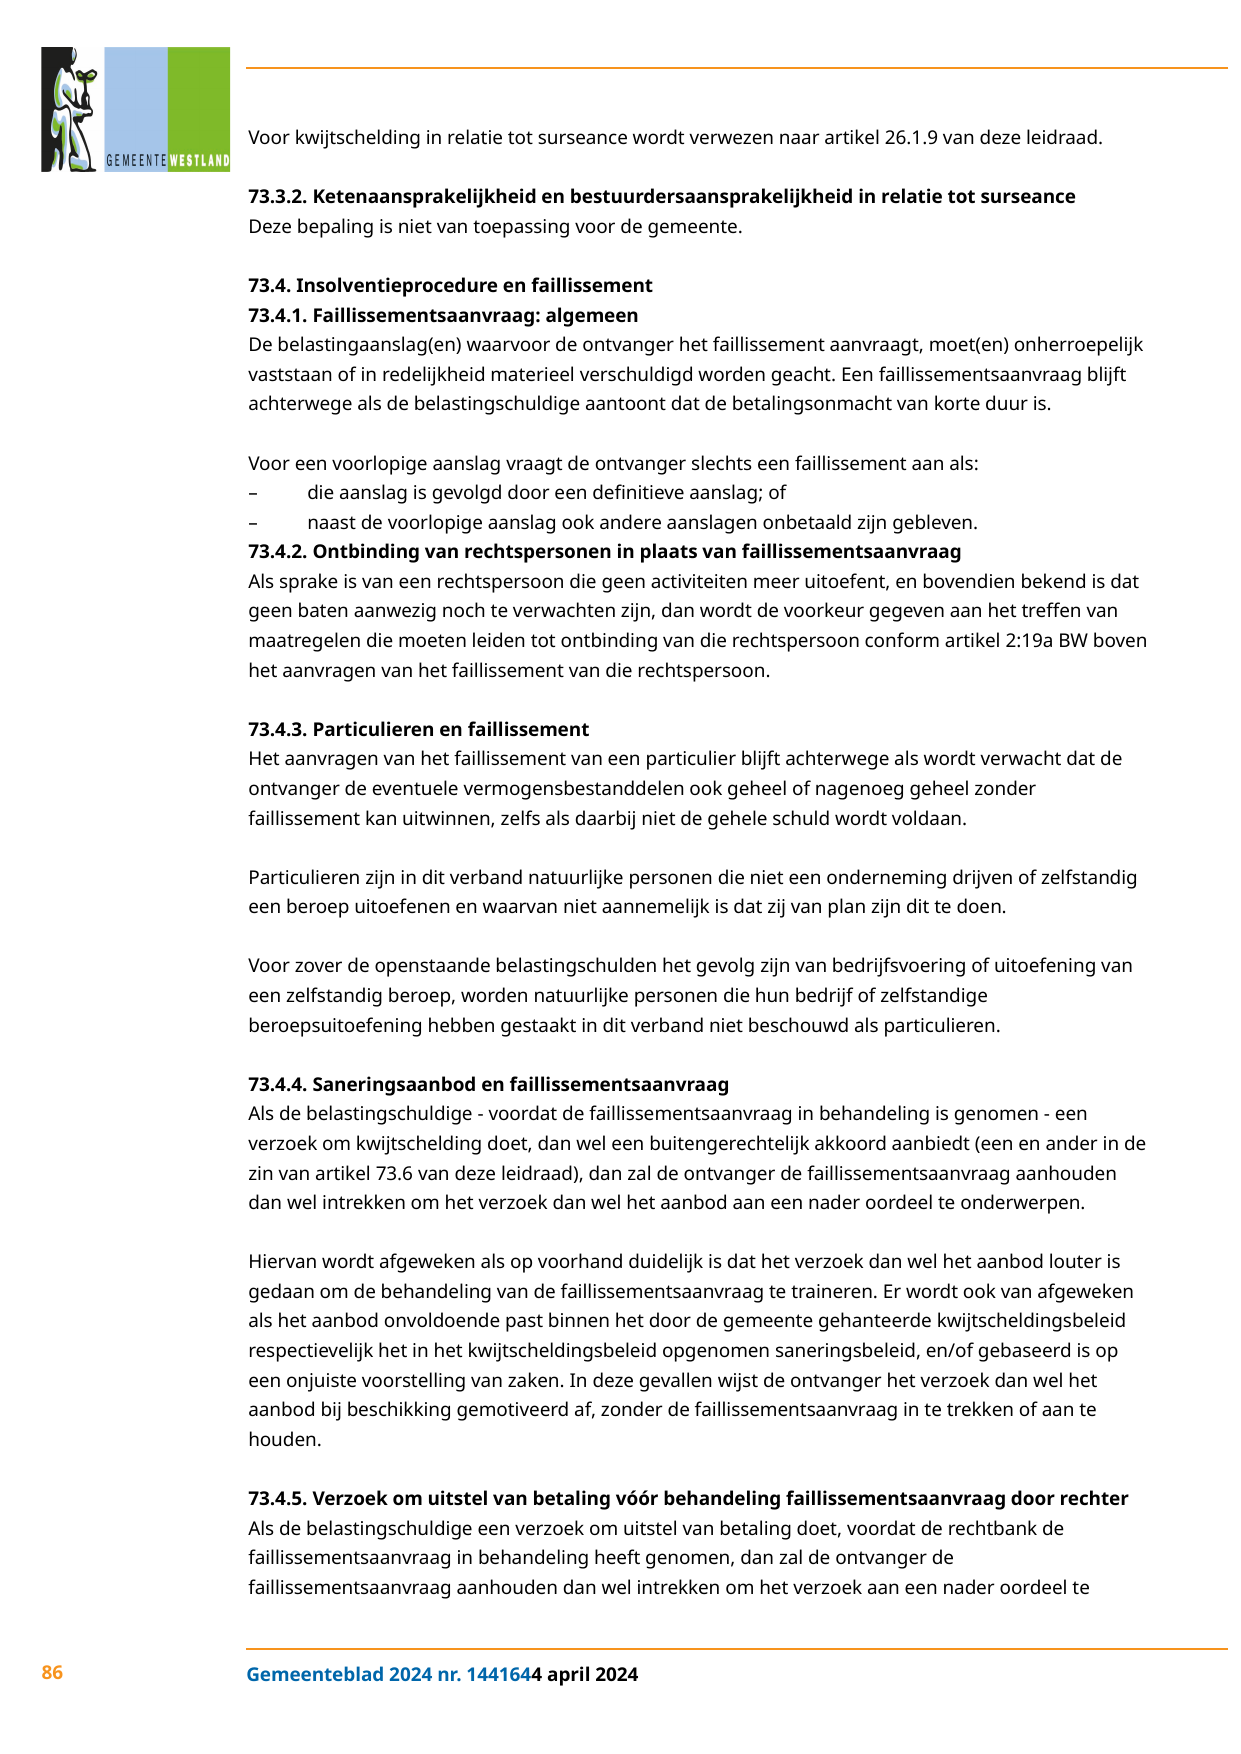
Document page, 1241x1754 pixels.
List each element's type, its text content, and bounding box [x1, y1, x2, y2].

text 73.4.3. Particulieren en faillissement [248, 716, 1152, 742]
text Deze bepaling is niet van toepassing voor de gemeente. [248, 213, 1152, 239]
text Als sprake is van een rechtspersoon die geen activiteiten meer uitoefent, en bovendien bekend is dat geen baten aanwezig noch te verwachten zijn, dan wordt de voorkeur gegeven aan het treffen van maatregelen die moeten leiden tot ontbinding van die rechtspersoon conform artikel 2:19a BW boven het aanvragen van het faillissement van die rechtspersoon. [248, 568, 1152, 683]
text 73.4.1. Faillissementsaanvraag: algemeen [248, 302, 1152, 328]
text Hiervan wordt afgeweken als op voorhand duidelijk is dat het verzoek dan wel het aanbod louter is gedaan om de behandeling van de faillissementsaanvraag te traineren. Er wordt ook van afgeweken als het aanbod onvoldoende past binnen het door de gemeente gehanteerde kwijtscheldingsbeleid respectievelijk het in het kwijtscheldingsbeleid opgenomen saneringsbeleid, en/of gebaseerd is op een onjuiste voorstelling van zaken. In deze gevallen wijst de ontvanger het verzoek dan wel het aanbod bij beschikking gemotiveerd af, zonder de faillissementsaanvraag in te trekken of aan te houden. [248, 1248, 1152, 1452]
text 73.4.2. Ontbinding van rechtspersonen in plaats van faillissementsaanvraag [248, 538, 1152, 564]
text Voor zover de openstaande belastingschulden het gevolg zijn van bedrijfsvoering of uitoefening van een zelfstandig beroep, worden natuurlijke personen die hun bedrijf of zelfstandige beroepsuitoefening hebben gestaakt in dit verband niet beschouwd als particulieren. [248, 953, 1152, 1038]
list die aanslag is gevolgd door een definitieve aanslag; of [248, 479, 1152, 505]
text 73.3.2. Ketenaansprakelijkheid en bestuurdersaansprakelijkheid in relatie tot surseance [248, 183, 1152, 209]
text 73.4. Insolventieprocedure en faillissement [248, 272, 1152, 298]
picture [41, 47, 231, 172]
text 73.4.4. Saneringsaanbod en faillissementsaanvraag [248, 1071, 1152, 1097]
text Particulieren zijn in dit verband natuurlijke personen die niet een onderneming drijven of zelfstandig een beroep uitoefenen en waarvan niet aannemelijk is dat zij van plan zijn dit te doen. [248, 864, 1152, 919]
text Als de belastingschuldige een verzoek om uitstel van betaling doet, voordat de rechtbank de faillissementsaanvraag in behandeling heeft genomen, dan zal de ontvanger de faillissementsaanvraag aanhouden dan wel intrekken om het verzoek aan een nader oordeel te [248, 1515, 1152, 1600]
text Voor kwijtschelding in relatie tot surseance wordt verwezen naar artikel 26.1.9 van deze leidraad. [248, 124, 1152, 150]
text Als de belastingschuldige - voordat de faillissementsaanvraag in behandeling is genomen - een verzoek om kwijtschelding doet, dan wel een buitengerechtelijk akkoord aanbiedt (een en ander in de zin van artikel 73.6 van deze leidraad), dan zal de ontvanger de faillissementsaanvraag aanhouden dan wel intrekken om het verzoek dan wel het aanbod aan een nader oordeel te onderwerpen. [248, 1101, 1152, 1215]
list naast de voorlopige aanslag ook andere aanslagen onbetaald zijn gebleven. [248, 509, 1152, 535]
text Voor een voorlopige aanslag vraagt de ontvanger slechts een faillissement aan als: [248, 450, 1152, 476]
text Het aanvragen van het faillissement van een particulier blijft achterwege als wordt verwacht dat de ontvanger de eventuele vermogensbestanddelen ook geheel of nagenoeg geheel zonder faillissement kan uitwinnen, zelfs als daarbij niet de gehele schuld wordt voldaan. [248, 746, 1152, 831]
text De belastingaanslag(en) waarvoor de ontvanger het faillissement aanvraagt, moet(en) onherroepelijk vaststaan of in redelijkheid materieel verschuldigd worden geacht. Een faillissementsaanvraag blijft achterwege als de belastingschuldige aantoont dat de betalingsonmacht van korte duur is. [248, 331, 1152, 416]
text 73.4.5. Verzoek om uitstel van betaling vóór behandeling faillissementsaanvraag door rechter [248, 1485, 1152, 1511]
